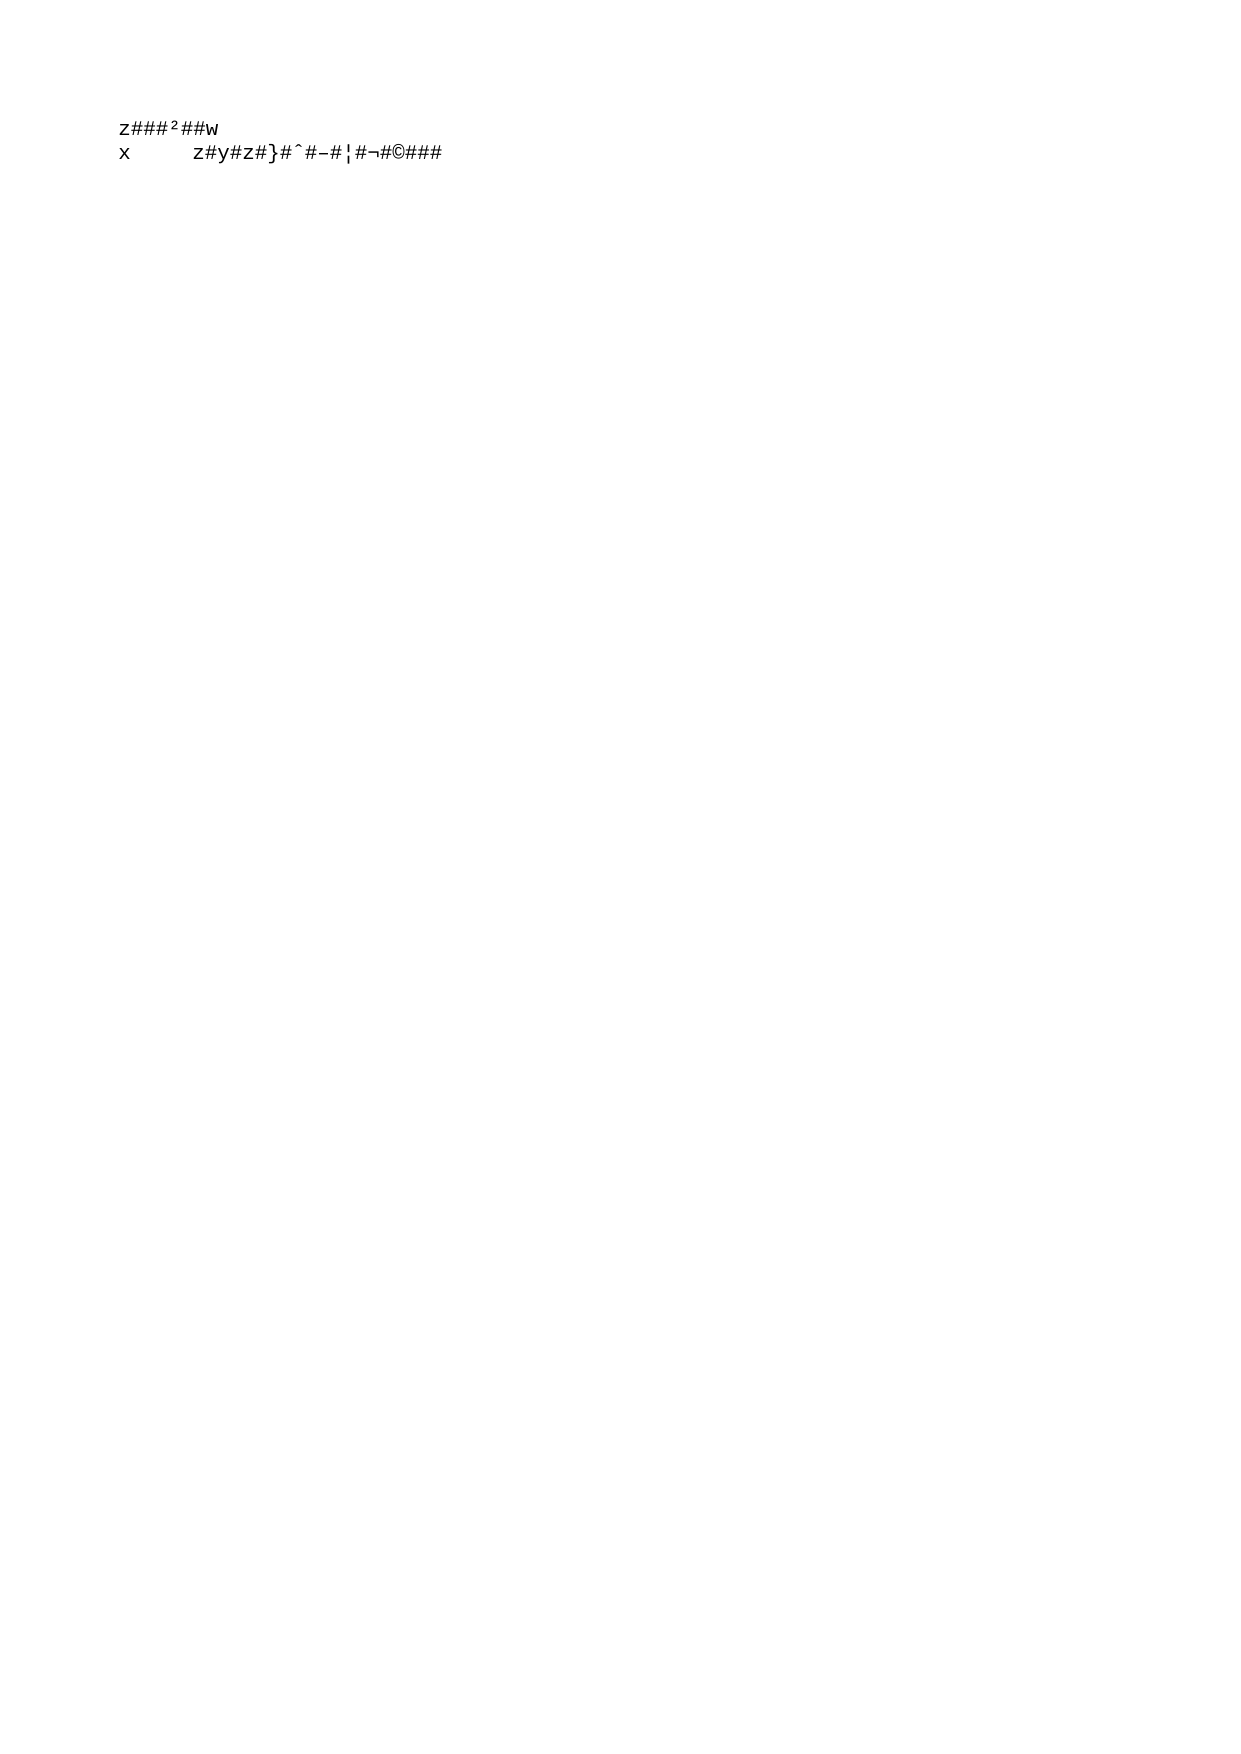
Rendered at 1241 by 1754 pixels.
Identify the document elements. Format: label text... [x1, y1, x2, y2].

text z###²##w x z#y#z#}#ˆ#–#¦#¬#©### [118, 118, 1122, 165]
